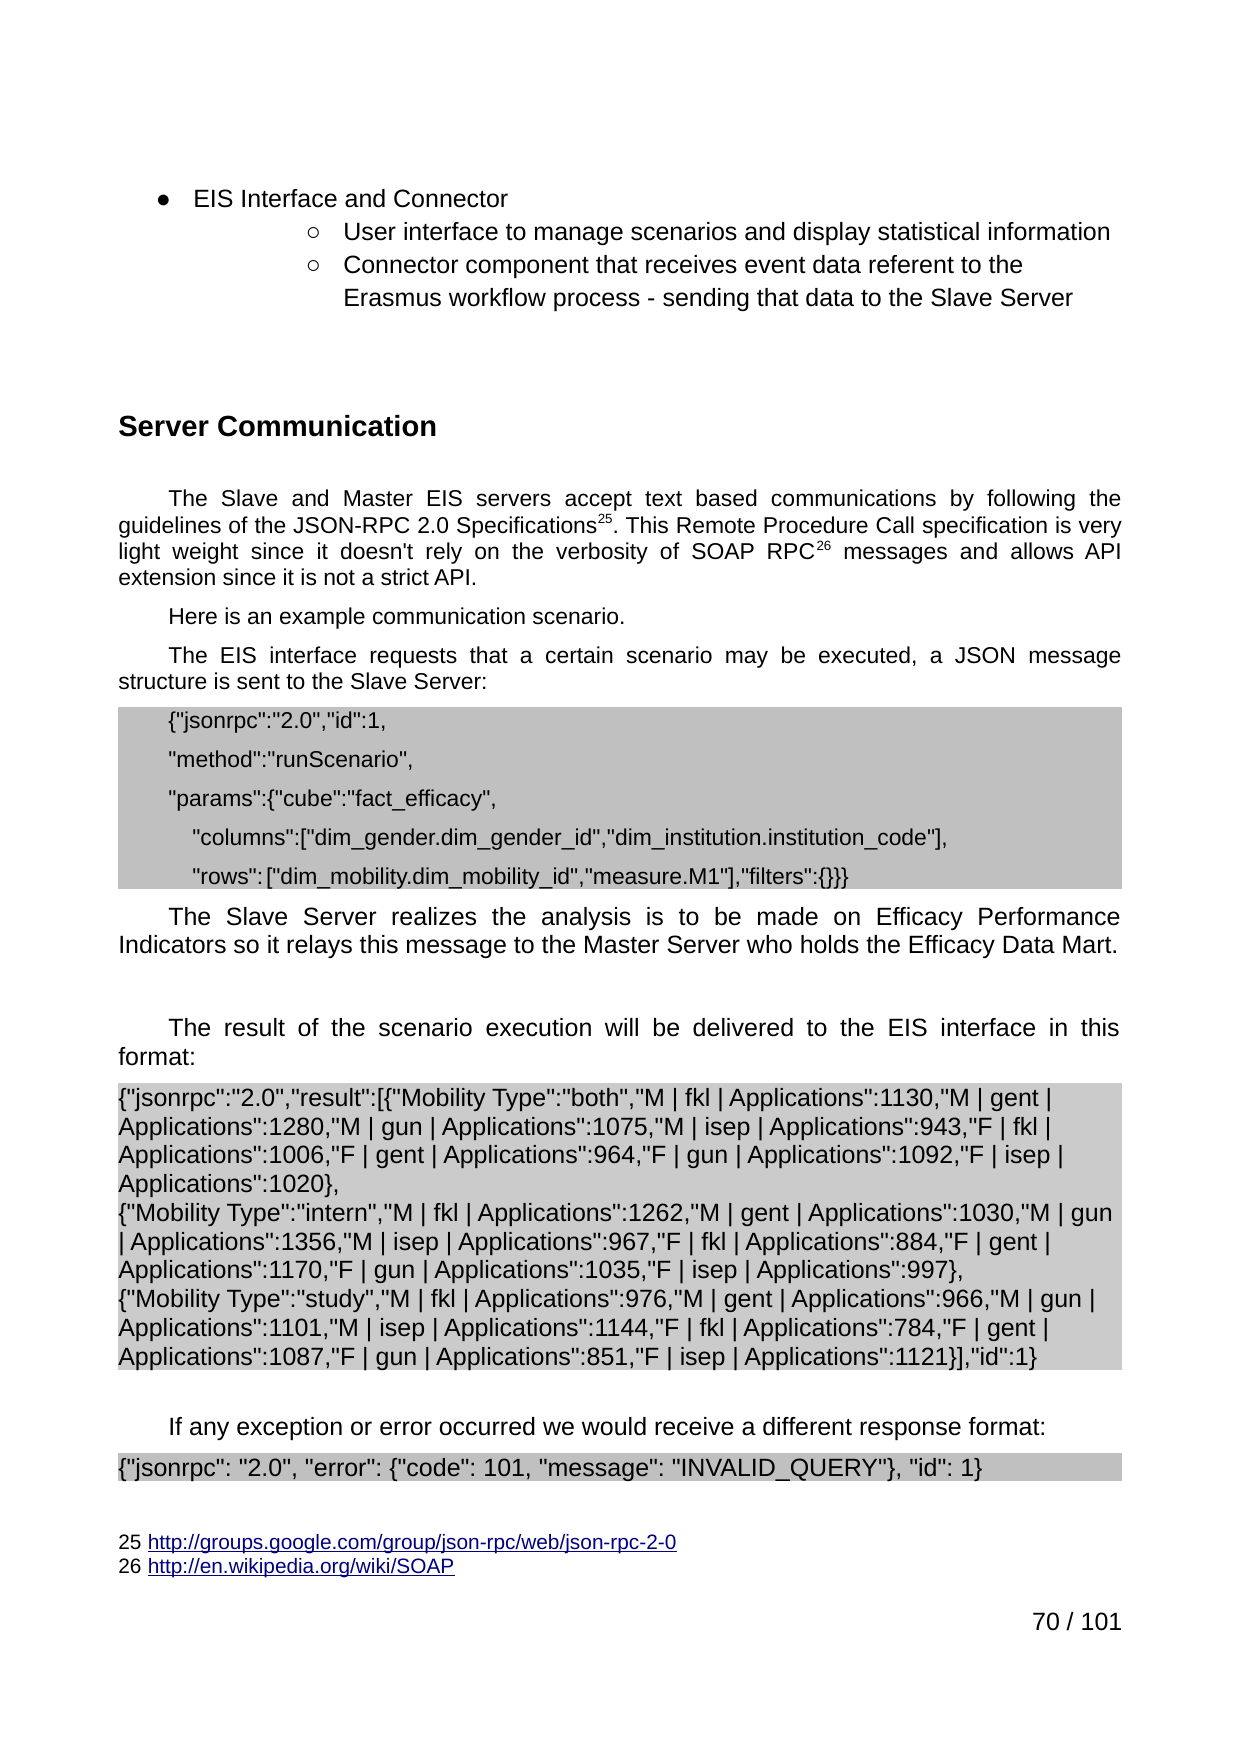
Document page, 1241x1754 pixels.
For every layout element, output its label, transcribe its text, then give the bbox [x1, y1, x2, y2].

text Here is an example communication scenario. [118, 603, 1122, 629]
text {"jsonrpc": "2.0", "error": {"code": 101, "message": "INVALID_QUERY"}, "id": 1} [118, 1453, 1122, 1481]
text http://en.wikipedia.org/wiki/SOAP [118, 1554, 1122, 1578]
text The Slave Server realizes the analysis is to be made on Efficacy Performance Indicators so it relays this message to the Master Server who holds the Efficacy Data Mart. [118, 901, 1122, 959]
text {"jsonrpc":"2.0","result":[{"Mobility Type":"both","M | fkl | Applications":1130,"M | gent | Applications":1280,"M | gun | Applications":1075,"M | isep | Applications":943,"F | fkl | Applications":1006,"F | gent | Applications":964,"F | gun | Applications":1092,"F | isep | Applications":1020}, [118, 1083, 1122, 1198]
text {"Mobility Type":"intern","M | fkl | Applications":1262,"M | gent | Applications":1030,"M | gun | Applications":1356,"M | isep | Applications":967,"F | fkl | Applications":884,"F | gent | Applications":1170,"F | gun | Applications":1035,"F | isep | Applications":997}, [118, 1198, 1122, 1284]
text "rows": ["dim_mobility.dim_mobility_id","measure.M1"],"filters":{}}} [118, 863, 1122, 889]
text {"Mobility Type":"study","M | fkl | Applications":976,"M | gent | Applications":966,"M | gun | Applications":1101,"M | isep | Applications":1144,"F | fkl | Applications":784,"F | gent | Applications":1087,"F | gun | Applications":851,"F | isep | Applications":1121}],"id":1} [118, 1284, 1122, 1370]
text "method":"runScenario", [118, 746, 1122, 772]
text The EIS interface requests that a certain scenario may be executed, a JSON message structure is sent to the Slave Server: [118, 642, 1122, 695]
text The Slave and Master EIS servers accept text based communications by following the guidelines of the JSON-RPC 2.0 Specifications. This Remote Procedure Call specification is very light weight since it doesn't rely on the verbosity of SOAP RPC messages and allows API extension since it is not a strict API. [118, 485, 1122, 591]
text "columns":["dim_gender.dim_gender_id","dim_institution.institution_code"], [118, 824, 1122, 850]
text {"jsonrpc":"2.0","id":1, [118, 707, 1122, 733]
list EIS Interface and Connector [193, 184, 1122, 213]
text "params":{"cube":"fact_efficacy", [118, 785, 1122, 811]
list User interface to manage scenarios and display statistical information [306, 217, 1122, 246]
text http://groups.google.com/group/json-rpc/web/json-rpc-2-0 [118, 1530, 1122, 1554]
subtitle Server Communication [118, 409, 1122, 442]
list Connector component that receives event data referent to the Erasmus workflow process - sending that data to the Slave Server [306, 250, 1122, 312]
text The result of the scenario execution will be delivered to the EIS interface in this format: [118, 1013, 1122, 1070]
text If any exception or error occurred we would receive a different response format: [118, 1411, 1122, 1440]
